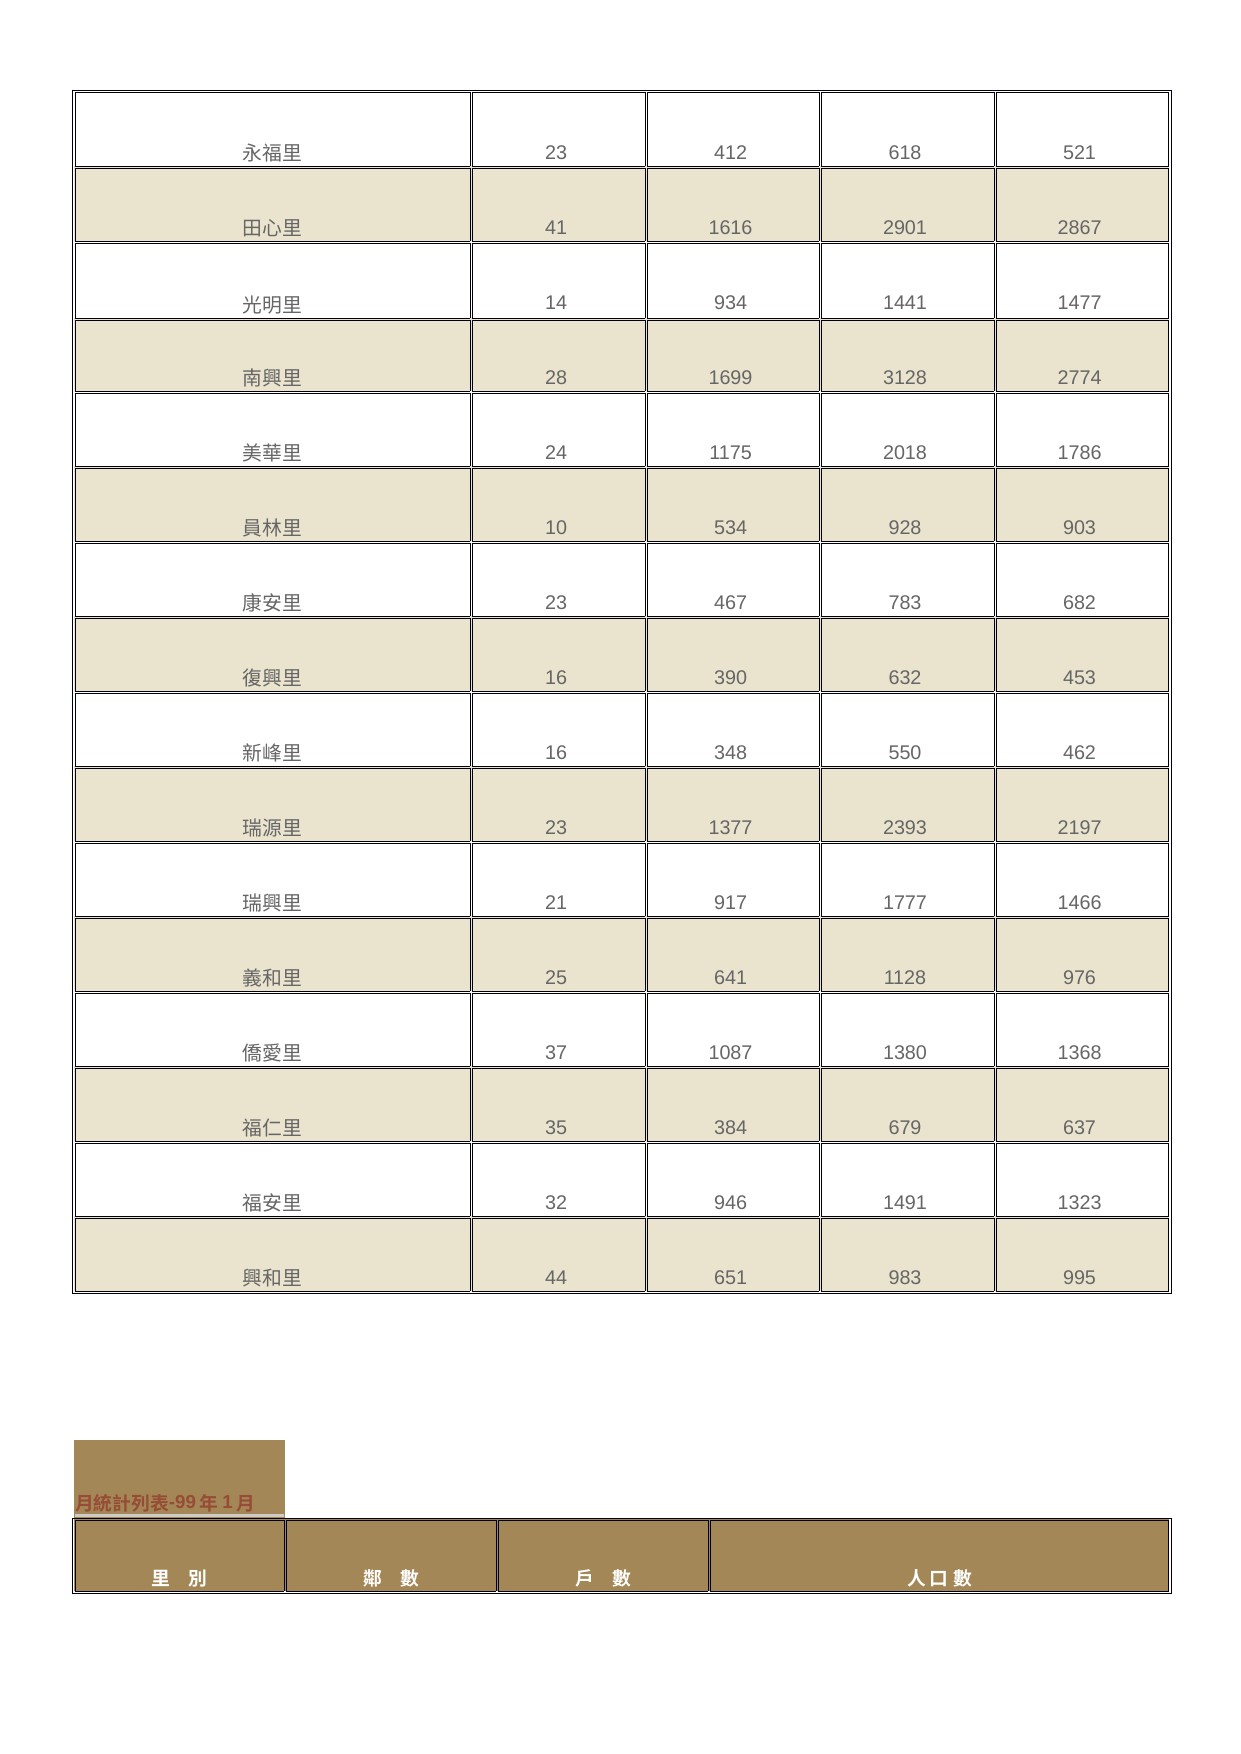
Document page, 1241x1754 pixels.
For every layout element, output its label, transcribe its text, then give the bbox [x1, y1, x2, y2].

table_cell 983 [822, 1219, 994, 1291]
table_cell 僑愛里 [76, 994, 470, 1066]
table_cell 44 [473, 1219, 645, 1291]
table_cell 光明里 [76, 244, 470, 318]
table_cell 16 [473, 694, 645, 766]
table_cell 928 [822, 469, 994, 541]
table_cell 1441 [822, 244, 994, 318]
table_cell 976 [997, 919, 1168, 991]
table_cell 651 [648, 1219, 819, 1291]
table_cell 995 [997, 1219, 1168, 1291]
table_cell 員林里 [76, 469, 470, 541]
table_cell 903 [997, 469, 1168, 541]
table_cell 14 [473, 244, 645, 318]
table_cell 462 [997, 694, 1168, 766]
table_cell 679 [822, 1069, 994, 1141]
table_cell 1377 [648, 769, 819, 841]
table_cell 521 [997, 93, 1168, 166]
table_cell 1175 [648, 394, 819, 466]
table_cell 10 [473, 469, 645, 541]
table_cell 2018 [822, 394, 994, 466]
table_cell 41 [473, 169, 645, 241]
table_cell 1786 [997, 394, 1168, 466]
table_cell 3128 [822, 321, 994, 391]
table_cell 2393 [822, 769, 994, 841]
table_cell 35 [473, 1069, 645, 1141]
table_cell 福安里 [76, 1144, 470, 1216]
table_cell 新峰里 [76, 694, 470, 766]
table_cell 1323 [997, 1144, 1168, 1216]
table_cell 瑞興里 [76, 844, 470, 916]
table_cell 田心里 [76, 169, 470, 241]
table_cell 641 [648, 919, 819, 991]
table_cell 福仁里 [76, 1069, 470, 1141]
table_cell 618 [822, 93, 994, 166]
table_cell 2901 [822, 169, 994, 241]
table_cell 934 [648, 244, 819, 318]
table_cell 1699 [648, 321, 819, 391]
table_cell 783 [822, 544, 994, 616]
table_cell 32 [473, 1144, 645, 1216]
table_cell 南興里 [76, 321, 470, 391]
table_cell 1380 [822, 994, 994, 1066]
table_cell 美華里 [76, 394, 470, 466]
table_cell 37 [473, 994, 645, 1066]
table_cell 戶 數 [499, 1521, 708, 1591]
table_cell 鄰 數 [287, 1521, 496, 1591]
table_cell 瑞源里 [76, 769, 470, 841]
table_cell 1466 [997, 844, 1168, 916]
table_cell 2867 [997, 169, 1168, 241]
table_cell 興和里 [76, 1219, 470, 1291]
table_cell 467 [648, 544, 819, 616]
table_cell 23 [473, 769, 645, 841]
table_cell 534 [648, 469, 819, 541]
table_cell 637 [997, 1069, 1168, 1141]
table_cell 2774 [997, 321, 1168, 391]
table_cell 1491 [822, 1144, 994, 1216]
table_cell 25 [473, 919, 645, 991]
table_cell 23 [473, 93, 645, 166]
table_cell 1777 [822, 844, 994, 916]
table_cell 1477 [997, 244, 1168, 318]
table_cell 390 [648, 619, 819, 691]
table_cell 21 [473, 844, 645, 916]
table_cell 24 [473, 394, 645, 466]
table_cell 946 [648, 1144, 819, 1216]
table_cell 里 別 [76, 1521, 284, 1591]
table_cell 1368 [997, 994, 1168, 1066]
table_cell 682 [997, 544, 1168, 616]
table_cell 1087 [648, 994, 819, 1066]
table_cell 384 [648, 1069, 819, 1141]
table_cell 2197 [997, 769, 1168, 841]
table_cell 917 [648, 844, 819, 916]
table_cell 23 [473, 544, 645, 616]
table_cell 632 [822, 619, 994, 691]
table_cell 永福里 [76, 93, 470, 166]
table_cell 412 [648, 93, 819, 166]
table_header 月統計列表-99年1月 [74, 1440, 285, 1518]
table_cell 人 口 數 [711, 1521, 1168, 1591]
table_cell 義和里 [76, 919, 470, 991]
table_cell 550 [822, 694, 994, 766]
table_cell 28 [473, 321, 645, 391]
table_cell 復興里 [76, 619, 470, 691]
table_cell 康安里 [76, 544, 470, 616]
table_cell 16 [473, 619, 645, 691]
table_cell 453 [997, 619, 1168, 691]
table_cell 348 [648, 694, 819, 766]
table_cell 1616 [648, 169, 819, 241]
table_cell 1128 [822, 919, 994, 991]
